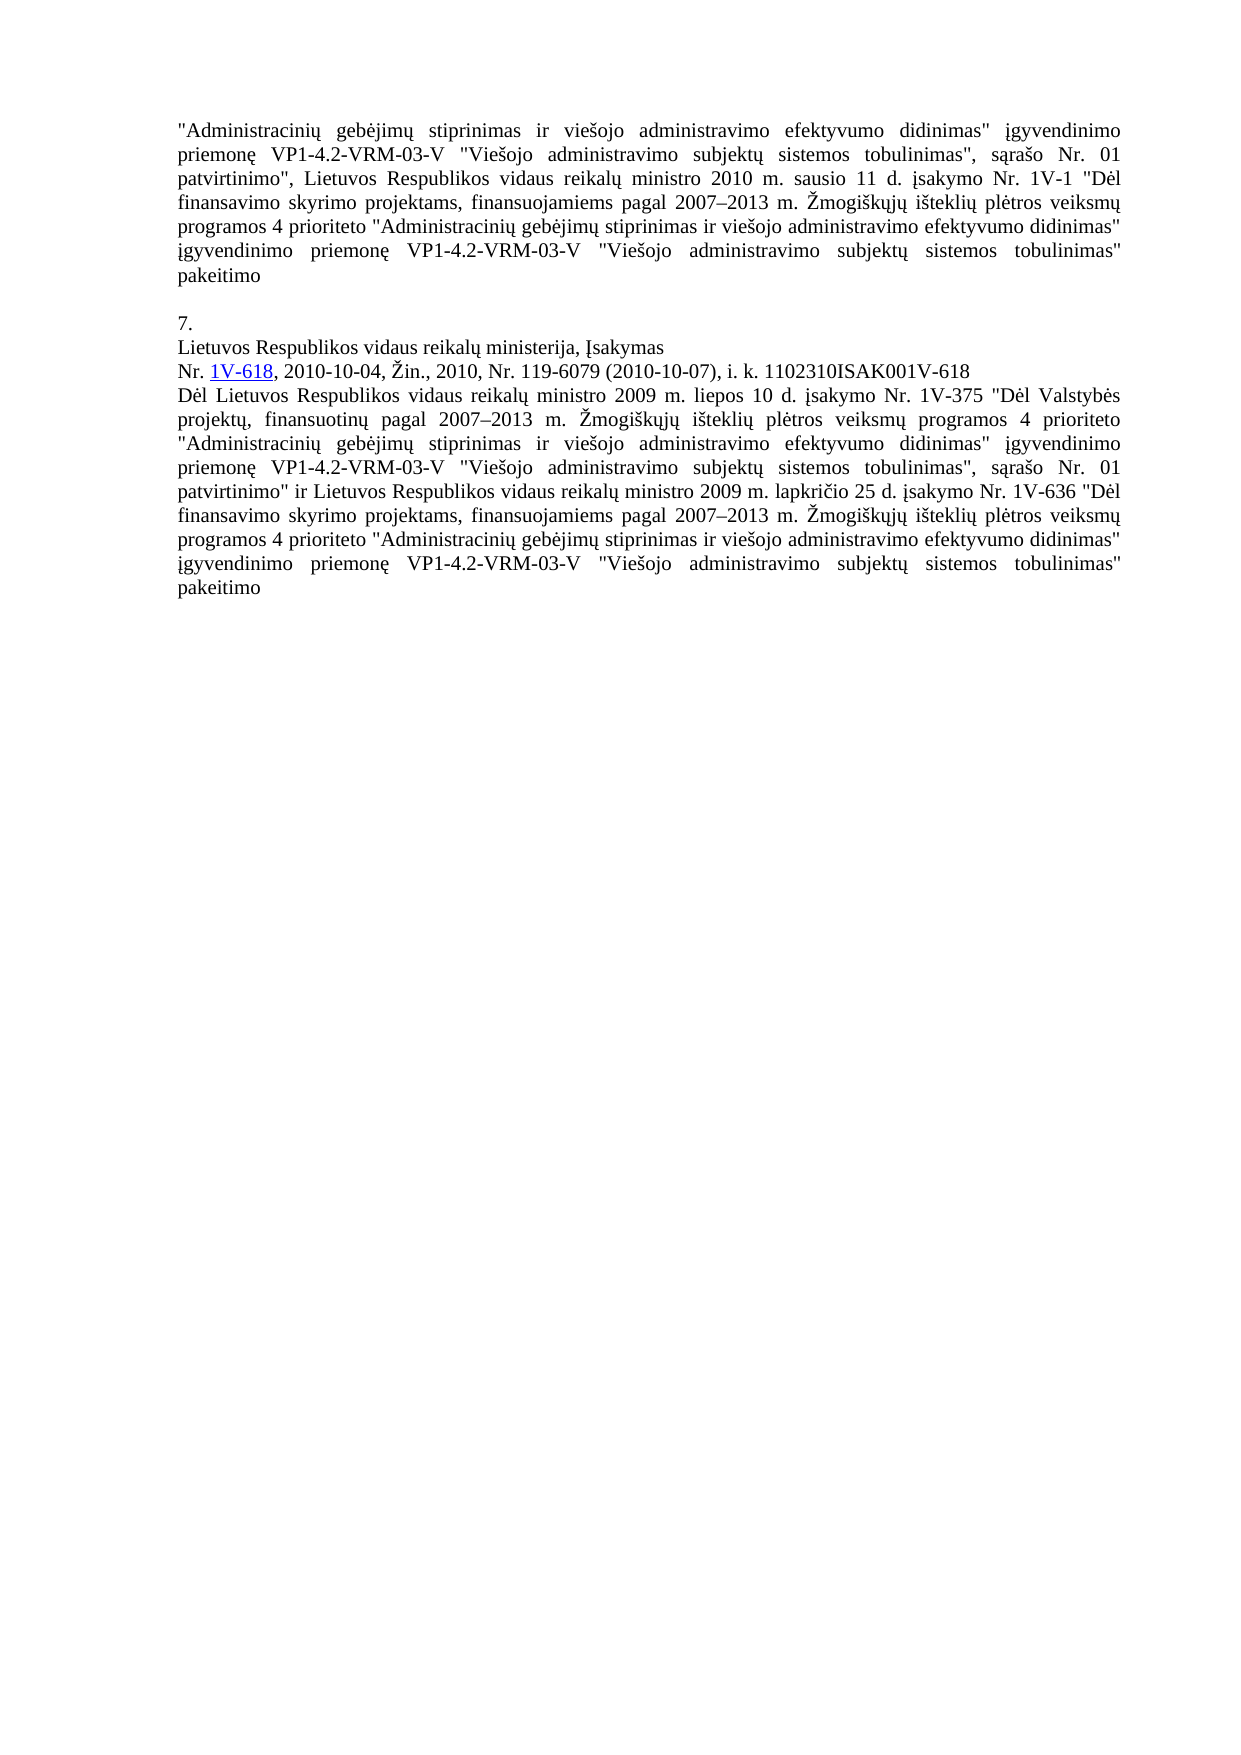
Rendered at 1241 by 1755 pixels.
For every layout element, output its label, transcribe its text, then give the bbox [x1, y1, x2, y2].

text "Administracinių gebėjimų stiprinimas ir viešojo administravimo efektyvumo didinimas" įgyvendinimo priemonę VP1-4.2-VRM-03-V "Viešojo administravimo subjektų sistemos tobulinimas", sąrašo Nr. 01 patvirtinimo", Lietuvos Respublikos vidaus reikalų ministro 2010 m. sausio 11 d. įsakymo Nr. 1V-1 "Dėl finansavimo skyrimo projektams, finansuojamiems pagal 2007–2013 m. Žmogiškųjų išteklių plėtros veiksmų programos 4 prioriteto "Administracinių gebėjimų stiprinimas ir viešojo administravimo efektyvumo didinimas" įgyvendinimo priemonę VP1-4.2-VRM-03-V "Viešojo administravimo subjektų sistemos tobulinimas" pakeitimo [177, 118, 1122, 287]
text Lietuvos Respublikos vidaus reikalų ministerija, Įsakymas [177, 335, 1122, 359]
text 7. [177, 311, 1122, 335]
text Nr. 1V-618, 2010-10-04, Žin., 2010, Nr. 119-6079 (2010-10-07), i. k. 1102310ISAK001V-618 [177, 359, 1122, 383]
text Dėl Lietuvos Respublikos vidaus reikalų ministro 2009 m. liepos 10 d. įsakymo Nr. 1V-375 "Dėl Valstybės projektų, finansuotinų pagal 2007–2013 m. Žmogiškųjų išteklių plėtros veiksmų programos 4 prioriteto "Administracinių gebėjimų stiprinimas ir viešojo administravimo efektyvumo didinimas" įgyvendinimo priemonę VP1-4.2-VRM-03-V "Viešojo administravimo subjektų sistemos tobulinimas", sąrašo Nr. 01 patvirtinimo" ir Lietuvos Respublikos vidaus reikalų ministro 2009 m. lapkričio 25 d. įsakymo Nr. 1V-636 "Dėl finansavimo skyrimo projektams, finansuojamiems pagal 2007–2013 m. Žmogiškųjų išteklių plėtros veiksmų programos 4 prioriteto "Administracinių gebėjimų stiprinimas ir viešojo administravimo efektyvumo didinimas" įgyvendinimo priemonę VP1-4.2-VRM-03-V "Viešojo administravimo subjektų sistemos tobulinimas" pakeitimo [177, 383, 1122, 599]
